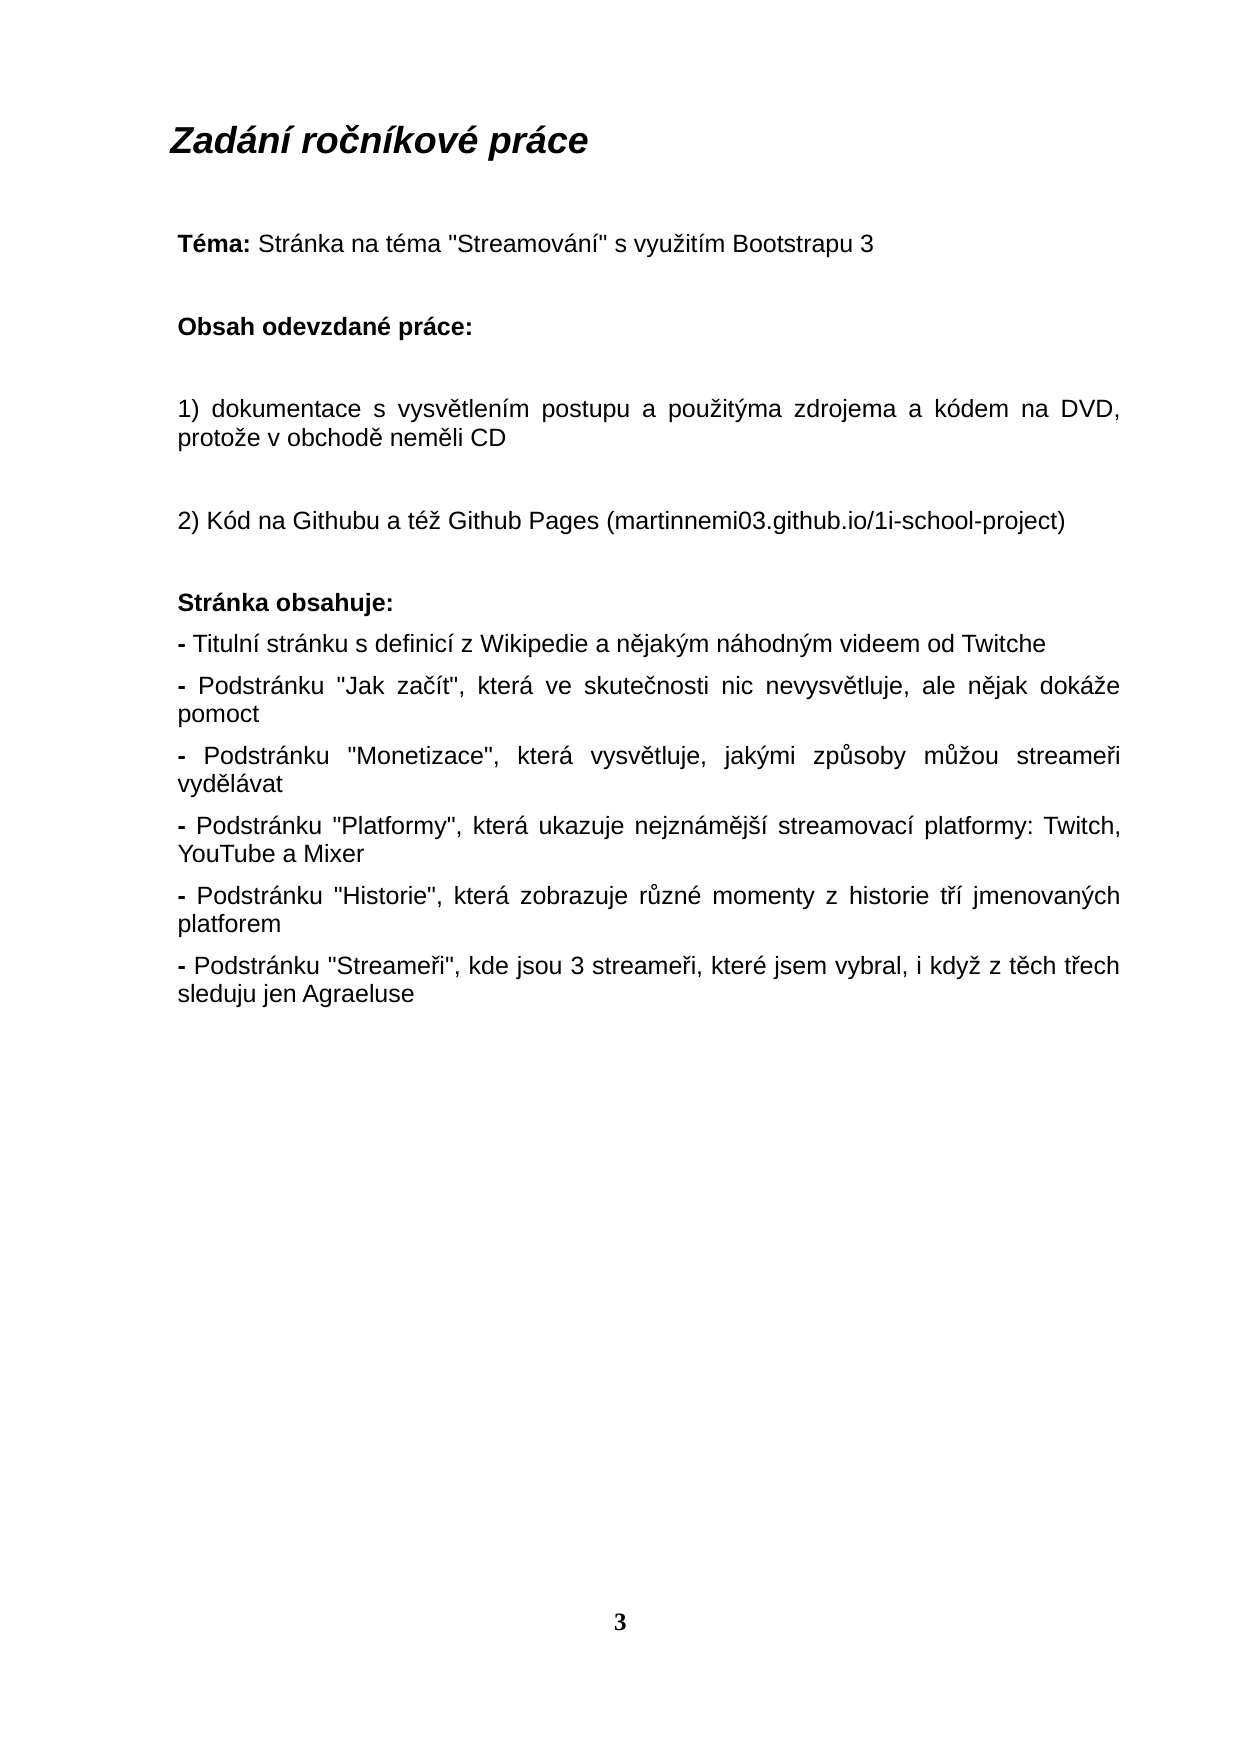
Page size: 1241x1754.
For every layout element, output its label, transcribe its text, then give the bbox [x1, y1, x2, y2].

text - Podstránku "Monetizace", která vysvětluje, jakými způsoby můžou streameři vydělávat [177, 741, 1122, 798]
text - Podstránku "Historie", která zobrazuje různé momenty z historie tří jmenovaných platforem [177, 881, 1122, 938]
text - Titulní stránku s definicí z Wikipedie a nějakým náhodným videem od Twitche [177, 629, 1122, 658]
text - Podstránku "Streameři", kde jsou 3 streameři, které jsem vybral, i když z těch třech sleduju jen Agraeluse [177, 951, 1122, 1008]
text 2) Kód na Githubu a též Github Pages (martinnemi03.github.io/1i-school-project) [177, 506, 1122, 534]
text Téma: Stránka na téma "Streamování" s využitím Bootstrapu 3 [177, 229, 1122, 258]
text - Podstránku "Jak začít", která ve skutečnosti nic nevysvětluje, ale nějak dokáže pomoct [177, 671, 1122, 728]
text 1) dokumentace s vysvětlením postupu a použitýma zdrojema a kódem na DVD, protože v obchodě neměli CD [177, 394, 1122, 452]
text Zadání ročníkové práce [118, 118, 1122, 161]
text Obsah odevzdané práce: [177, 312, 1122, 341]
text - Podstránku "Platformy", která ukazuje nejznámější streamovací platformy: Twitch, YouTube a Mixer [177, 811, 1122, 868]
text Stránka obsahuje: [177, 588, 1122, 617]
